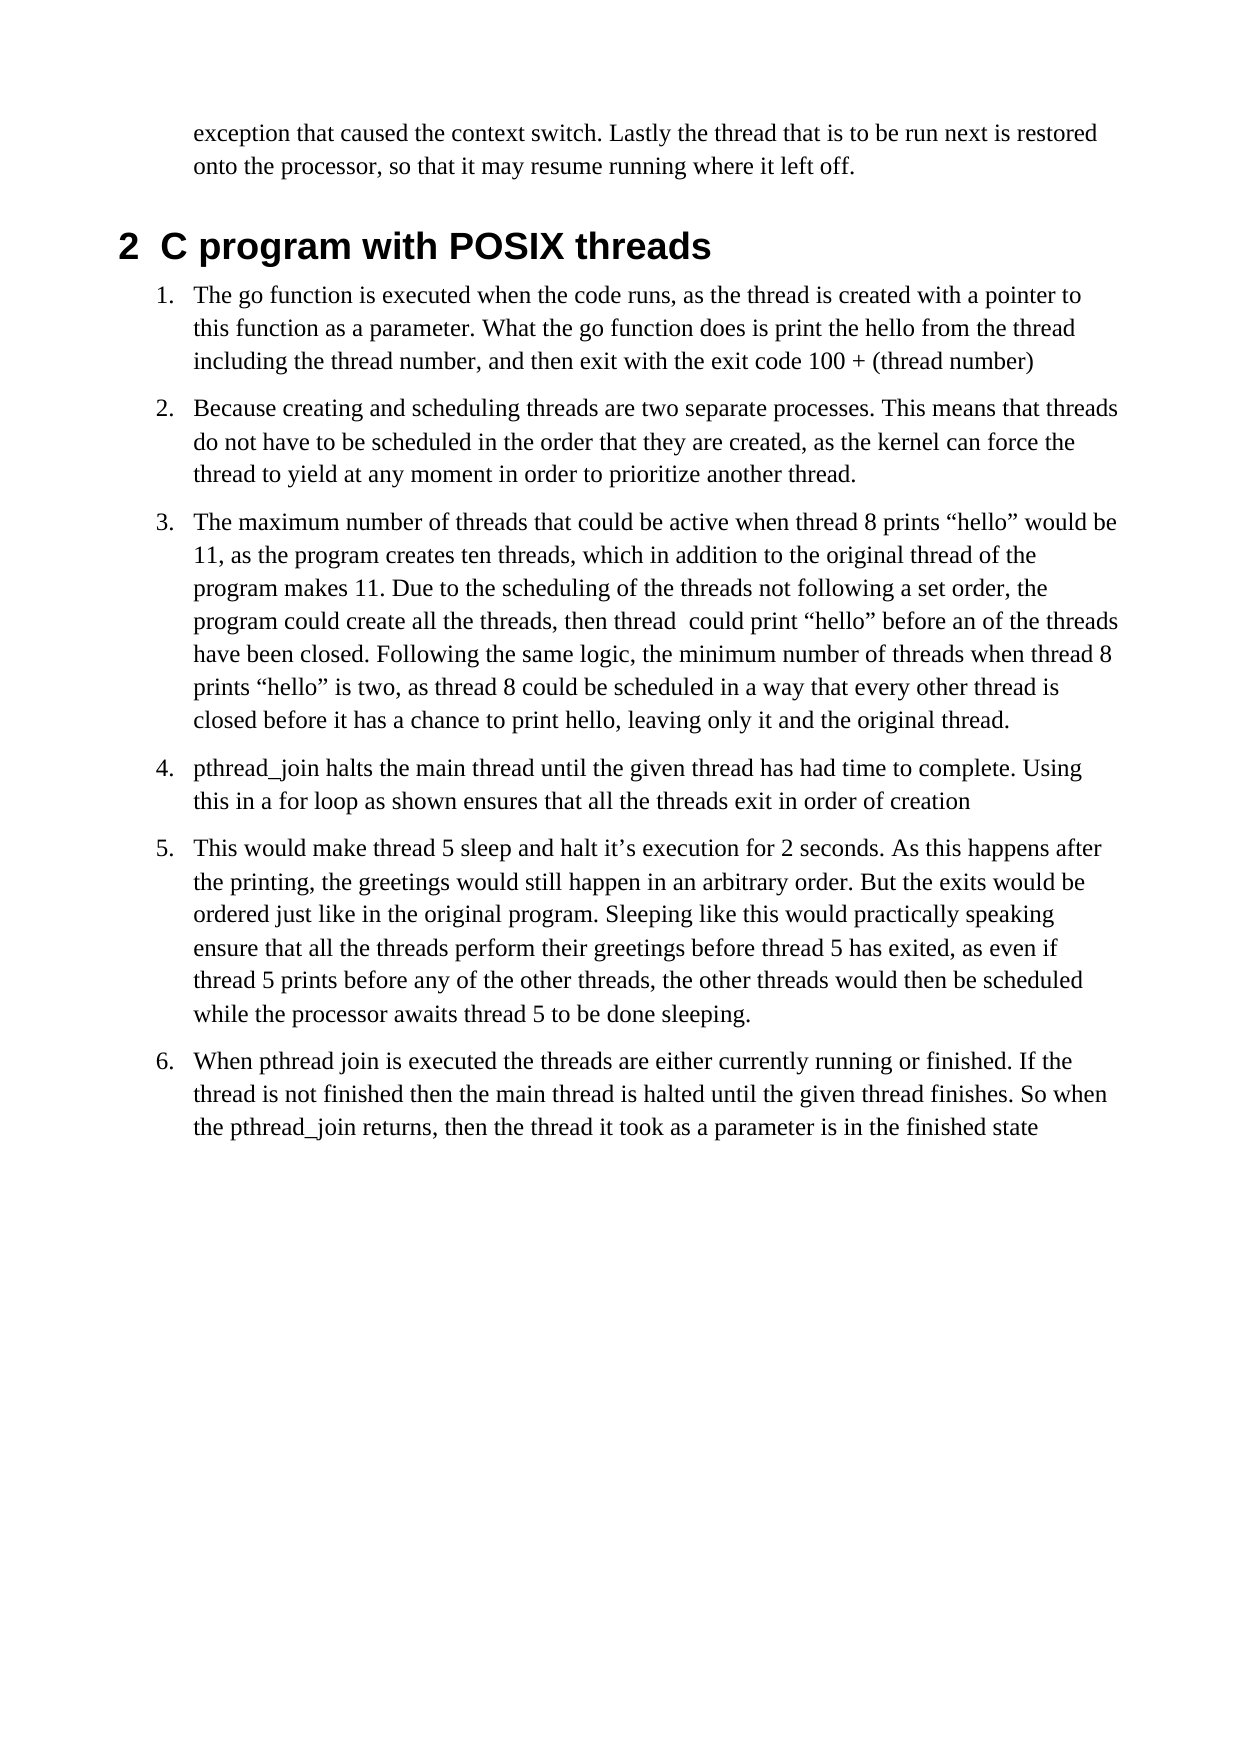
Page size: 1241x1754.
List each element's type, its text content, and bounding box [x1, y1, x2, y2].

list When pthread join is executed the threads are either currently running or finished. If the thread is not finished then the main thread is halted until the given thread finishes. So when the pthread_join returns, then the thread it took as a parameter is in the finished state [156, 1046, 1122, 1141]
list This would make thread 5 sleep and halt it’s execution for 2 seconds. As this happens after the printing, the greetings would still happen in an arbitrary order. But the exits would be ordered just like in the original program. Sleeping like this would practically speaking ensure that all the threads perform their greetings before thread 5 has exited, as even if thread 5 prints before any of the other threads, the other threads would then be scheduled while the processor awaits thread 5 to be done sleeping. [156, 833, 1122, 1027]
list The go function is executed when the code runs, as the thread is created with a pointer to this function as a parameter. What the go function does is print the hello from the thread including the thread number, and then exit with the exit code 100 + (thread number) [156, 280, 1122, 375]
list exception that caused the context switch. Lastly the thread that is to be run next is restored onto the processor, so that it may resume running where it left off. [156, 118, 1122, 180]
list pthread_join halts the main thread until the given thread has had time to complete. Using this in a for loop as shown ensures that all the threads exit in order of creation [156, 753, 1122, 815]
subtitle 2 C program with POSIX threads [118, 224, 1122, 267]
list Because creating and scheduling threads are two separate processes. This means that threads do not have to be scheduled in the order that they are created, as the kernel can force the thread to yield at any moment in order to prioritize another thread. [156, 393, 1122, 488]
list The maximum number of threads that could be active when thread 8 prints “hello” would be 11, as the program creates ten threads, which in addition to the original thread of the program makes 11. Due to the scheduling of the threads not following a set order, the program could create all the threads, then thread could print “hello” before an of the threads have been closed. Following the same logic, the minimum number of threads when thread 8 prints “hello” is two, as thread 8 could be scheduled in a way that every other thread is closed before it has a chance to print hello, leaving only it and the original thread. [156, 507, 1122, 734]
